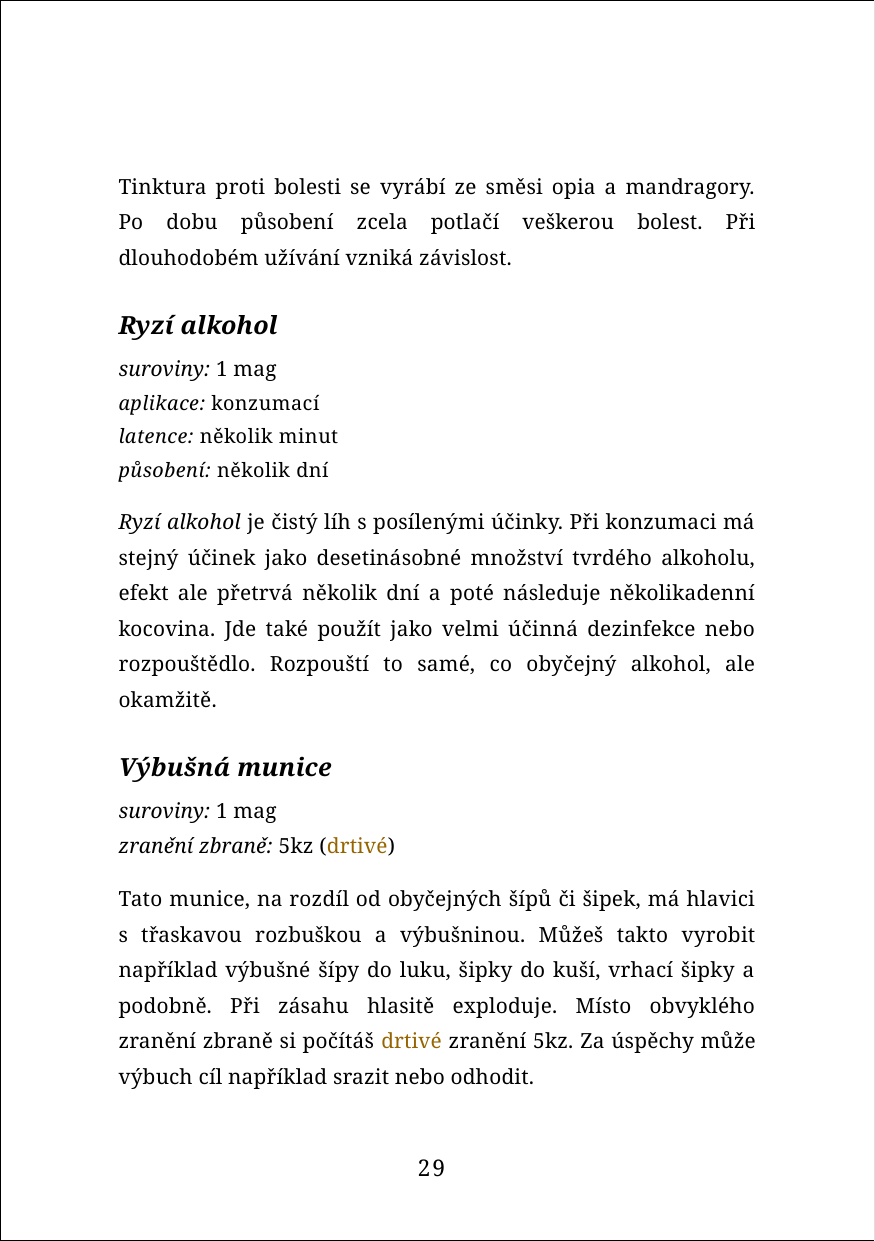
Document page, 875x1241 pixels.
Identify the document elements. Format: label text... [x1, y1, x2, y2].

text suroviny: 1 mag zranění zbraně: 5kz (drtivé) [118, 796, 756, 860]
text Tato munice, na rozdíl od obyčejných šípů či šipek, má hlavici s třaskavou rozbuškou a výbušninou. Můžeš takto vyrobit například výbušné šípy do luku, šipky do kuší, vrhací šipky a podobně. Při zásahu hlasitě exploduje. Místo obvyklého zranění zbraně si počítáš drtivé zranění 5kz. Za úspěchy může výbuch cíl například srazit nebo odhodit. [118, 884, 756, 1091]
text suroviny: 1 mag aplikace: konzumací latence: několik minut působení: několik dní [118, 354, 756, 483]
subtitle Výbušná munice [118, 750, 756, 784]
subtitle Ryzí alkohol [118, 308, 756, 342]
text Tinktura proti bolesti se vyrábí ze směsi opia a mandragory. Po dobu působení zcela potlačí veškerou bolest. Při dlouhodobém užívání vzniká závislost. [118, 172, 756, 271]
text Ryzí alkohol je čistý líh s posílenými účinky. Při konzumaci má stejný účinek jako desetinásobné množství tvrdého alkoholu, efekt ale přetrvá několik dní a poté následuje několikadenní kocovina. Jde také použít jako velmi účinná dezinfekce nebo rozpouštědlo. Rozpouští to samé, co obyčejný alkohol, ale okamžitě. [118, 507, 756, 713]
